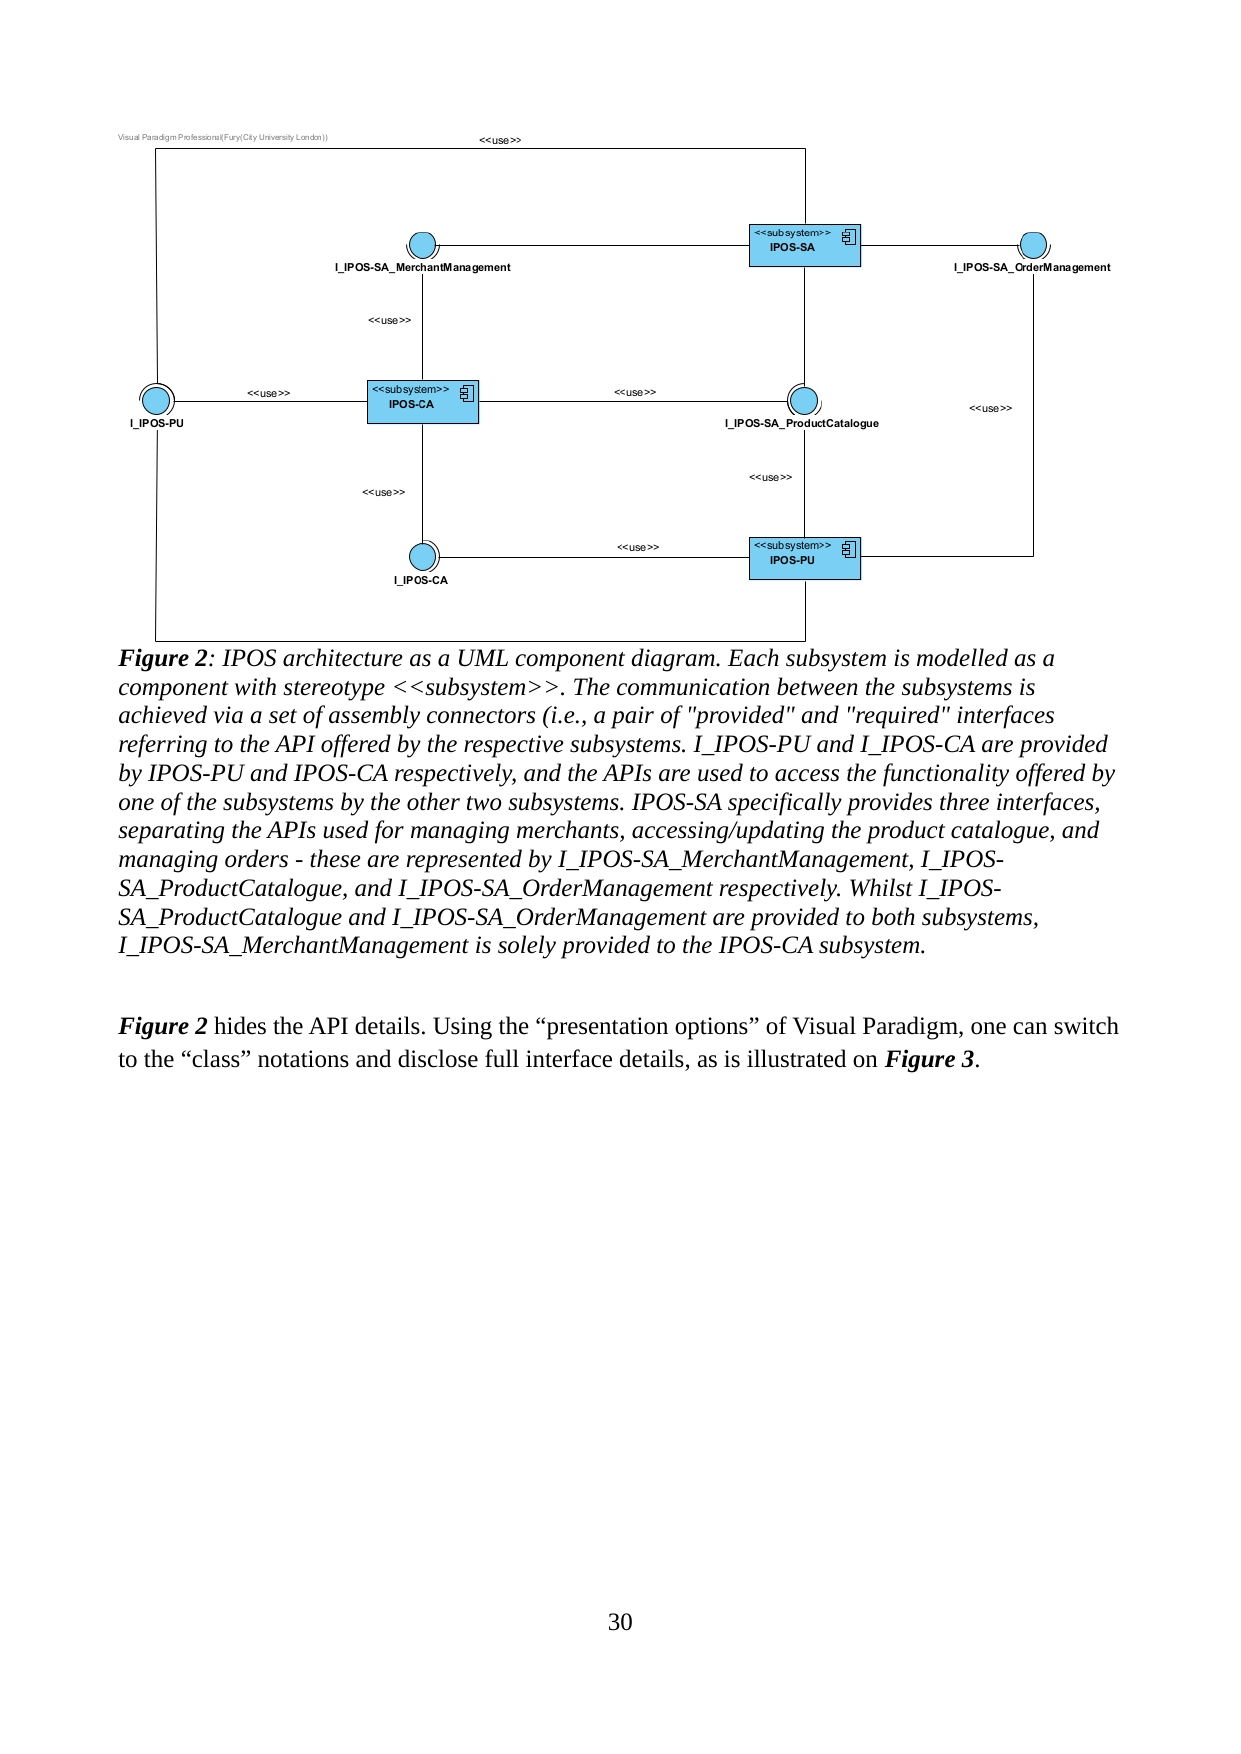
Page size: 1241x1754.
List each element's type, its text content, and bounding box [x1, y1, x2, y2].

text Figure 2 hides the API details. Using the “presentation options” of Visual Paradigm, one can switch to the “class” notations and disclose full interface details, as is illustrated on Figure 3. [118, 1011, 1122, 1073]
text Figure 2: IPOS architecture as a UML component diagram. Each subsystem is modelled as a component with stereotype <<subsystem>>. The communication between the subsystems is achieved via a set of assembly connectors (i.e., a pair of "provided" and "required" interfaces referring to the API offered by the respective subsystems. I_IPOS-PU and I_IPOS-CA are provided by IPOS-PU and IPOS-CA respectively, and the APIs are used to access the functionality offered by one of the subsystems by the other two subsystems. IPOS-SA specifically provides three interfaces, separating the APIs used for managing merchants, accessing/updating the product catalogue, and managing orders - these are represented by I_IPOS-SA_MerchantManagement, I_IPOS-SA_ProductCatalogue, and I_IPOS-SA_OrderManagement respectively. Whilst I_IPOS-SA_ProductCatalogue and I_IPOS-SA_OrderManagement are provided to both subsystems, I_IPOS-SA_MerchantManagement is solely provided to the IPOS-CA subsystem. [118, 643, 1122, 959]
picture [118, 130, 1123, 643]
